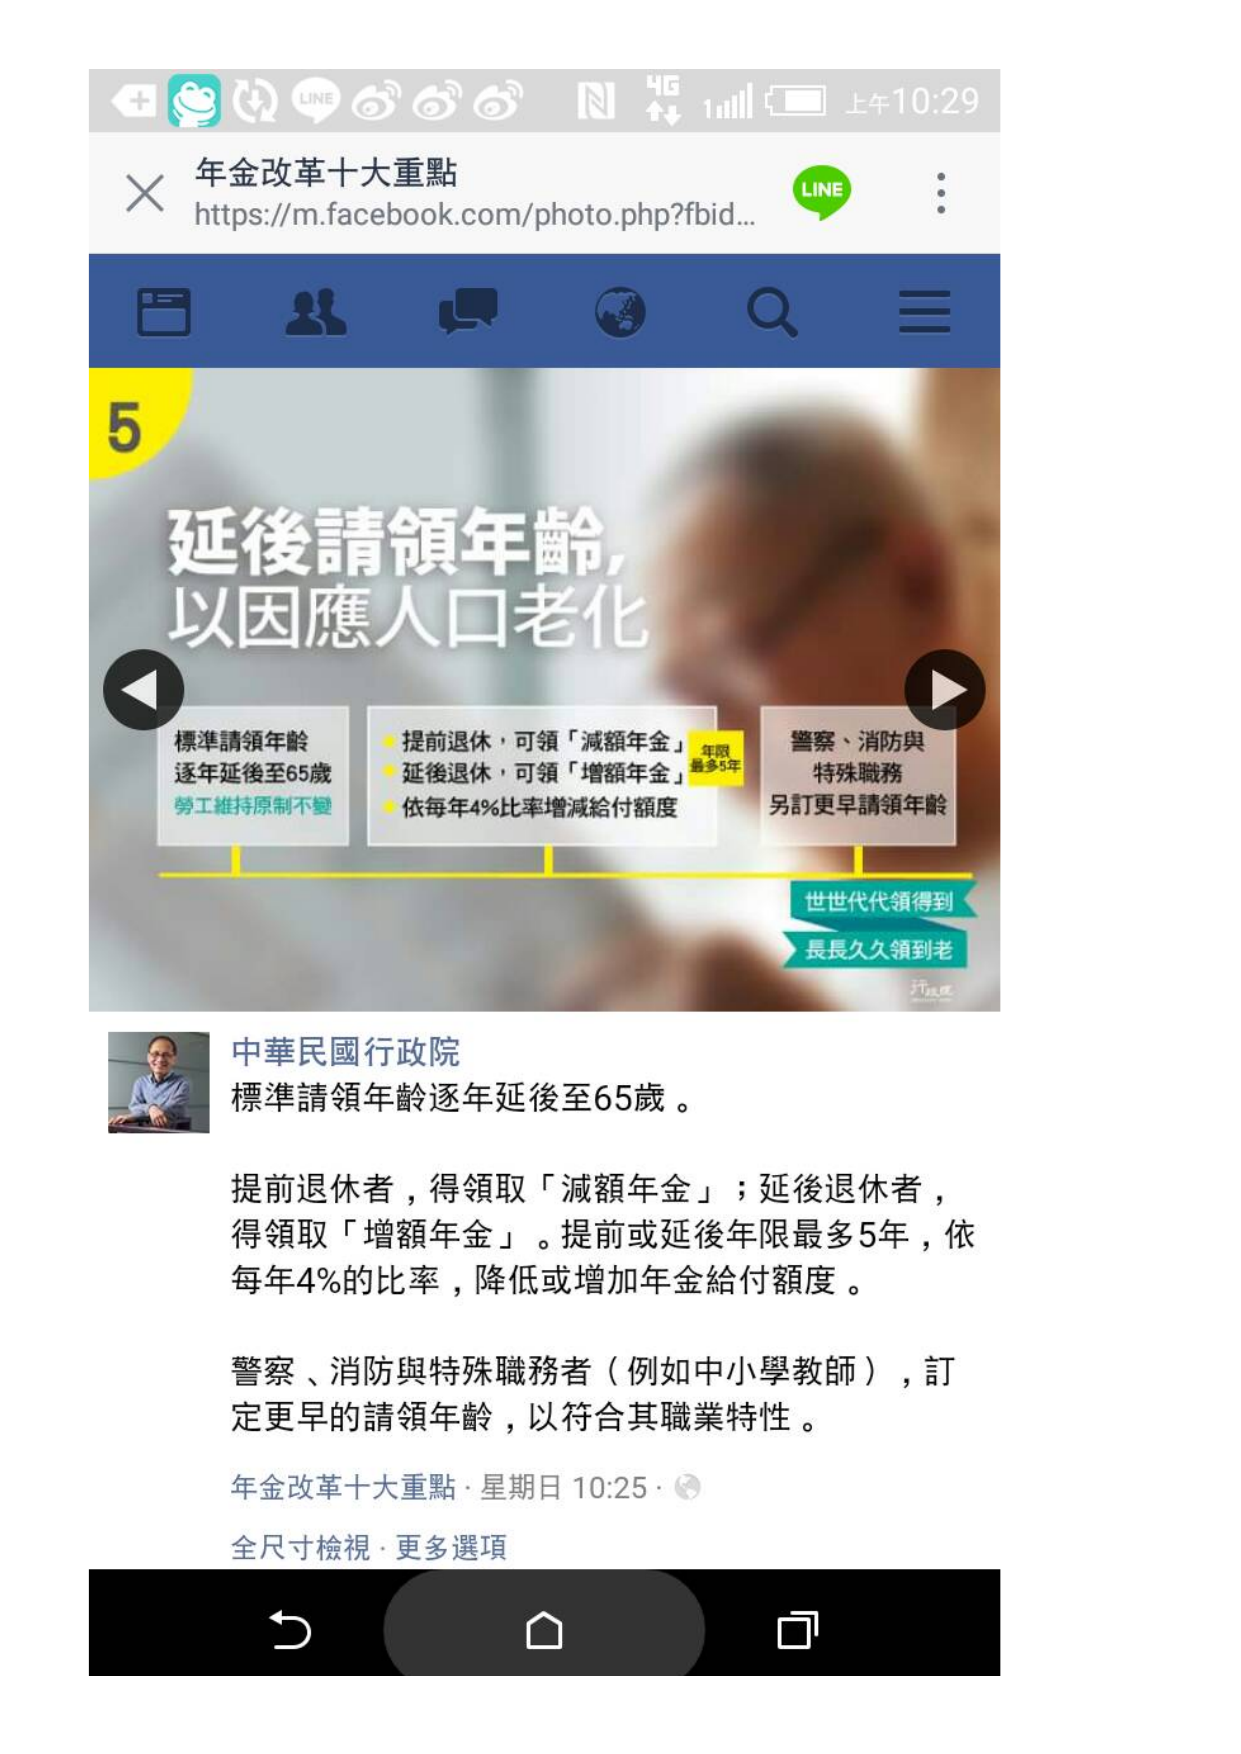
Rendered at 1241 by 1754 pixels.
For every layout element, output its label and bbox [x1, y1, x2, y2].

picture [88, 69, 1001, 1676]
